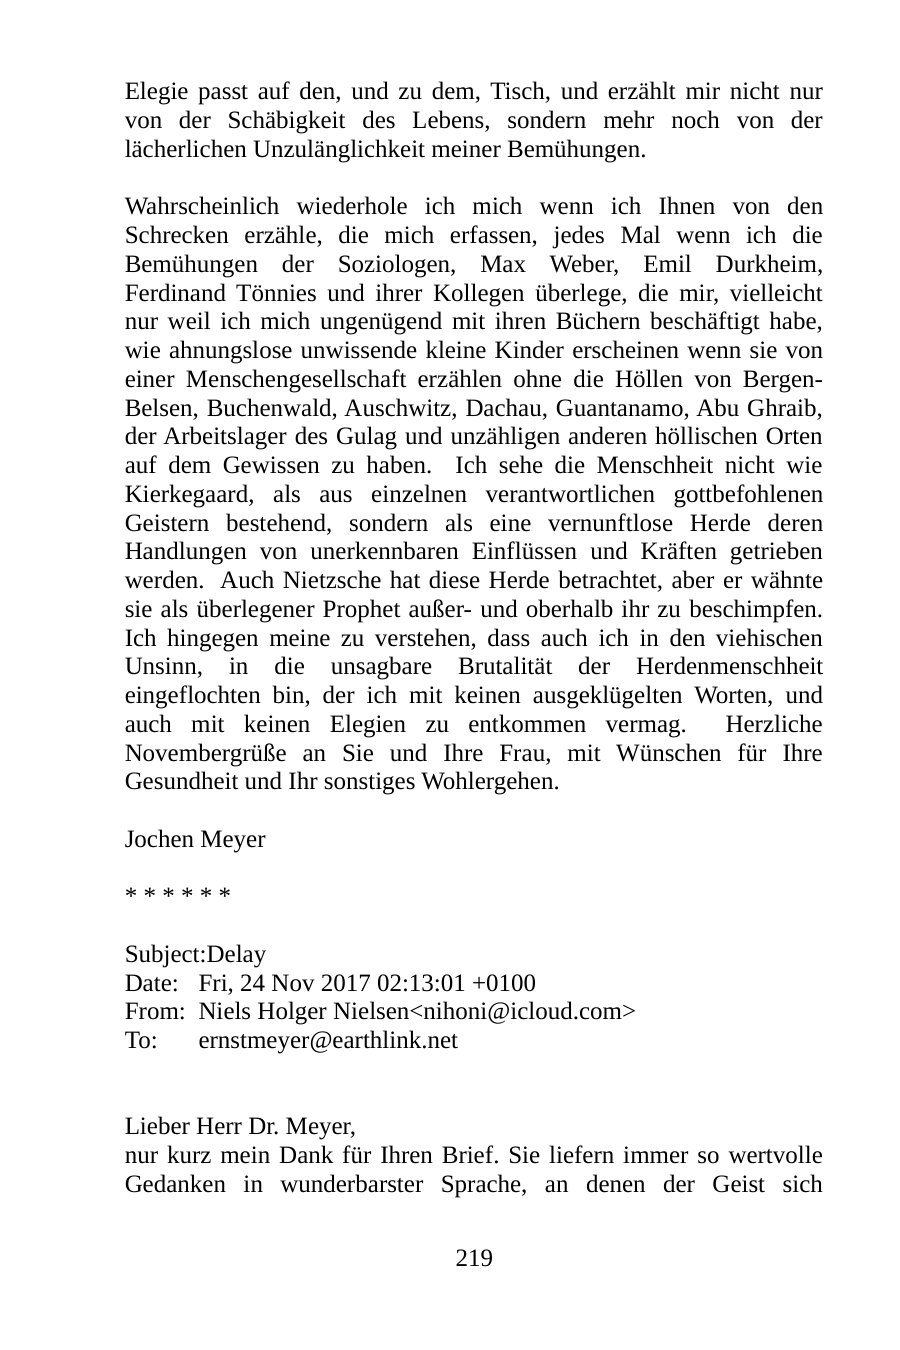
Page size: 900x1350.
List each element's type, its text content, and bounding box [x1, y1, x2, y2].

text Subject:Delay [124, 939, 823, 968]
text Jochen Meyer [124, 824, 823, 853]
text Wahrscheinlich wiederhole ich mich wenn ich Ihnen von den Schrecken erzähle, die mich erfassen, jedes Mal wenn ich die Bemühungen der Soziologen, Max Weber, Emil Durkheim, Ferdinand Tönnies und ihrer Kollegen überlege, die mir, vielleicht nur weil ich mich ungenügend mit ihren Büchern beschäftigt habe, wie ahnungslose unwissende kleine Kinder erscheinen wenn sie von einer Menschengesellschaft erzählen ohne die Höllen von Bergen-Belsen, Buchenwald, Auschwitz, Dachau, Guantanamo, Abu Ghraib, der Arbeitslager des Gulag und unzähligen anderen höllischen Orten auf dem Gewissen zu haben. Ich sehe die Menschheit nicht wie Kierkegaard, als aus einzelnen verantwortlichen gottbefohlenen Geistern bestehend, sondern als eine vernunftlose Herde deren Handlungen von unerkennbaren Einflüssen und Kräften getrieben werden. Auch Nietzsche hat diese Herde betrachtet, aber er wähnte sie als überlegener Prophet außer- und oberhalb ihr zu beschimpfen. Ich hingegen meine zu verstehen, dass auch ich in den viehischen Unsinn, in die unsagbare Brutalität der Herdenmenschheit eingeflochten bin, der ich mit keinen ausgeklügelten Worten, und auch mit keinen Elegien zu entkommen vermag. Herzliche Novembergrüße an Sie und Ihre Frau, mit Wünschen für Ihre Gesundheit und Ihr sonstiges Wohlergehen. [124, 191, 823, 795]
text From: Niels Holger Nielsen<nihoni@icloud.com> [124, 996, 823, 1025]
text Lieber Herr Dr. Meyer, [124, 1111, 823, 1140]
text To: ernstmeyer@earthlink.net [124, 1025, 823, 1054]
text Date: Fri, 24 Nov 2017 02:13:01 +0100 [124, 968, 823, 996]
text Elegie passt auf den, und zu dem, Tisch, und erzählt mir nicht nur von der Schäbigkeit des Lebens, sondern mehr noch von der lächerlichen Unzulänglichkeit meiner Bemühungen. [124, 76, 823, 163]
text nur kurz mein Dank für Ihren Brief. Sie liefern immer so wertvolle Gedanken in wunderbarster Sprache, an denen der Geist sich [124, 1140, 823, 1198]
text * * * * * * [124, 881, 823, 910]
